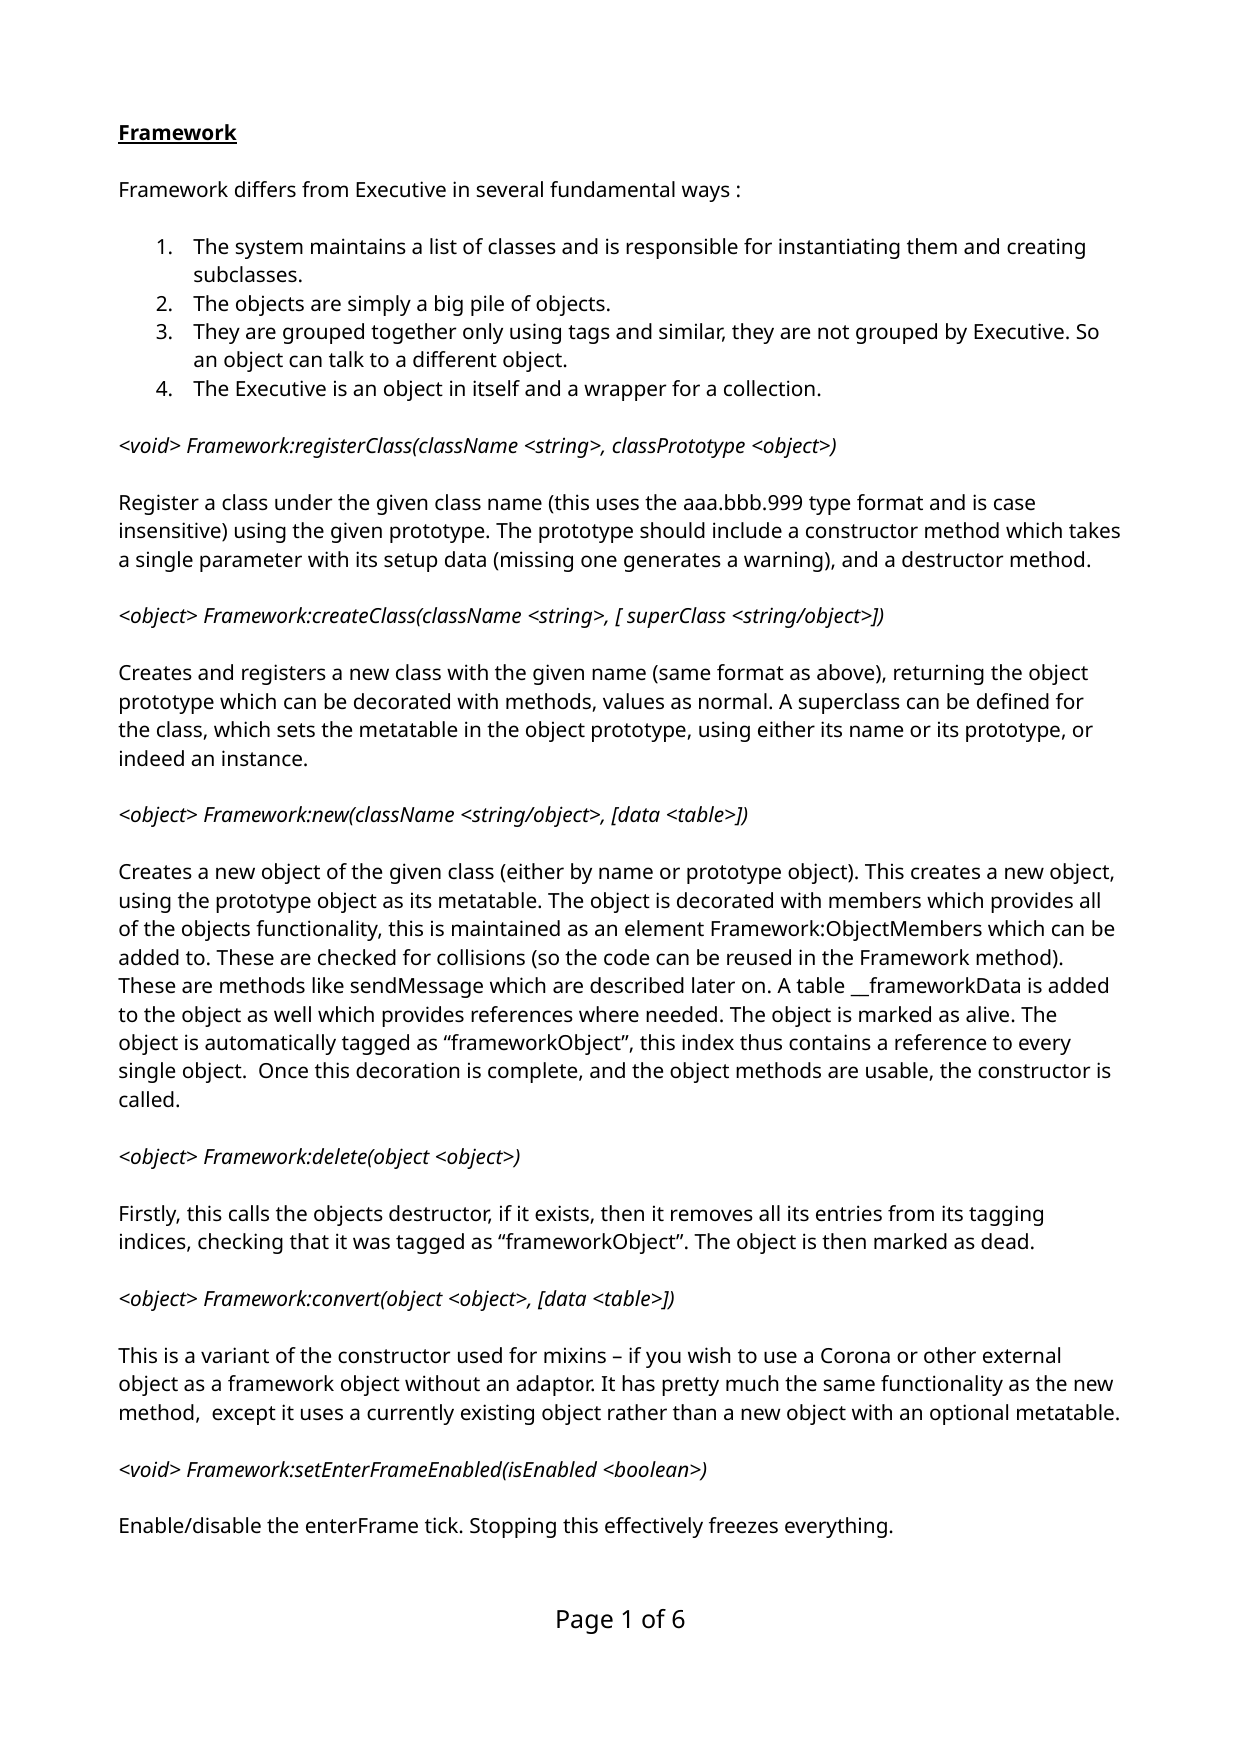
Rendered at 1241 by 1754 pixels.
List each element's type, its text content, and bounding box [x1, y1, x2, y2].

text <void> Framework:registerClass(className <string>, classPrototype <object>) [118, 431, 1122, 459]
text <object> Framework:convert(object <object>, [data <table>]) [118, 1284, 1122, 1312]
text This is a variant of the constructor used for mixins – if you wish to use a Corona or other external object as a framework object without an adaptor. It has pretty much the same functionality as the new method, except it uses a currently existing object rather than a new object with an optional metatable. [118, 1341, 1122, 1426]
text <object> Framework:delete(object <object>) [118, 1142, 1122, 1170]
text Framework differs from Executive in several fundamental ways : [118, 175, 1122, 203]
text <object> Framework:createClass(className <string>, [ superClass <string/object>]) [118, 602, 1122, 630]
text Firstly, this calls the objects destructor, if it exists, then it removes all its entries from its tagging indices, checking that it was tagged as “frameworkObject”. The object is then marked as dead. [118, 1199, 1122, 1256]
list They are grouped together only using tags and similar, they are not grouped by Executive. So an object can talk to a different object. [156, 317, 1122, 374]
list The system maintains a list of classes and is responsible for instantiating them and creating subclasses. [156, 232, 1122, 289]
text <void> Framework:setEnterFrameEnabled(isEnabled <boolean>) [118, 1455, 1122, 1483]
text Register a class under the given class name (this uses the aaa.bbb.999 type format and is case insensitive) using the given prototype. The prototype should include a constructor method which takes a single parameter with its setup data (missing one generates a warning), and a destructor method. [118, 488, 1122, 573]
list The Executive is an object in itself and a wrapper for a collection. [156, 374, 1122, 402]
text Creates and registers a new class with the given name (same format as above), returning the object prototype which can be decorated with methods, values as normal. A superclass can be defined for the class, which sets the metatable in the object prototype, using either its name or its prototype, or indeed an instance. [118, 658, 1122, 772]
text Framework [118, 118, 1122, 147]
text Enable/disable the enterFrame tick. Stopping this effectively freezes everything. [118, 1512, 1122, 1540]
text Creates a new object of the given class (either by name or prototype object). This creates a new object, using the prototype object as its metatable. The object is decorated with members which provides all of the objects functionality, this is maintained as an element Framework:ObjectMembers which can be added to. These are checked for collisions (so the code can be reused in the Framework method). These are methods like sendMessage which are described later on. A table __frameworkData is added to the object as well which provides references where needed. The object is marked as alive. The object is automatically tagged as “frameworkObject”, this index thus contains a reference to every single object. Once this decoration is complete, and the object methods are usable, the constructor is called. [118, 857, 1122, 1113]
list The objects are simply a big pile of objects. [156, 289, 1122, 317]
text <object> Framework:new(className <string/object>, [data <table>]) [118, 801, 1122, 829]
